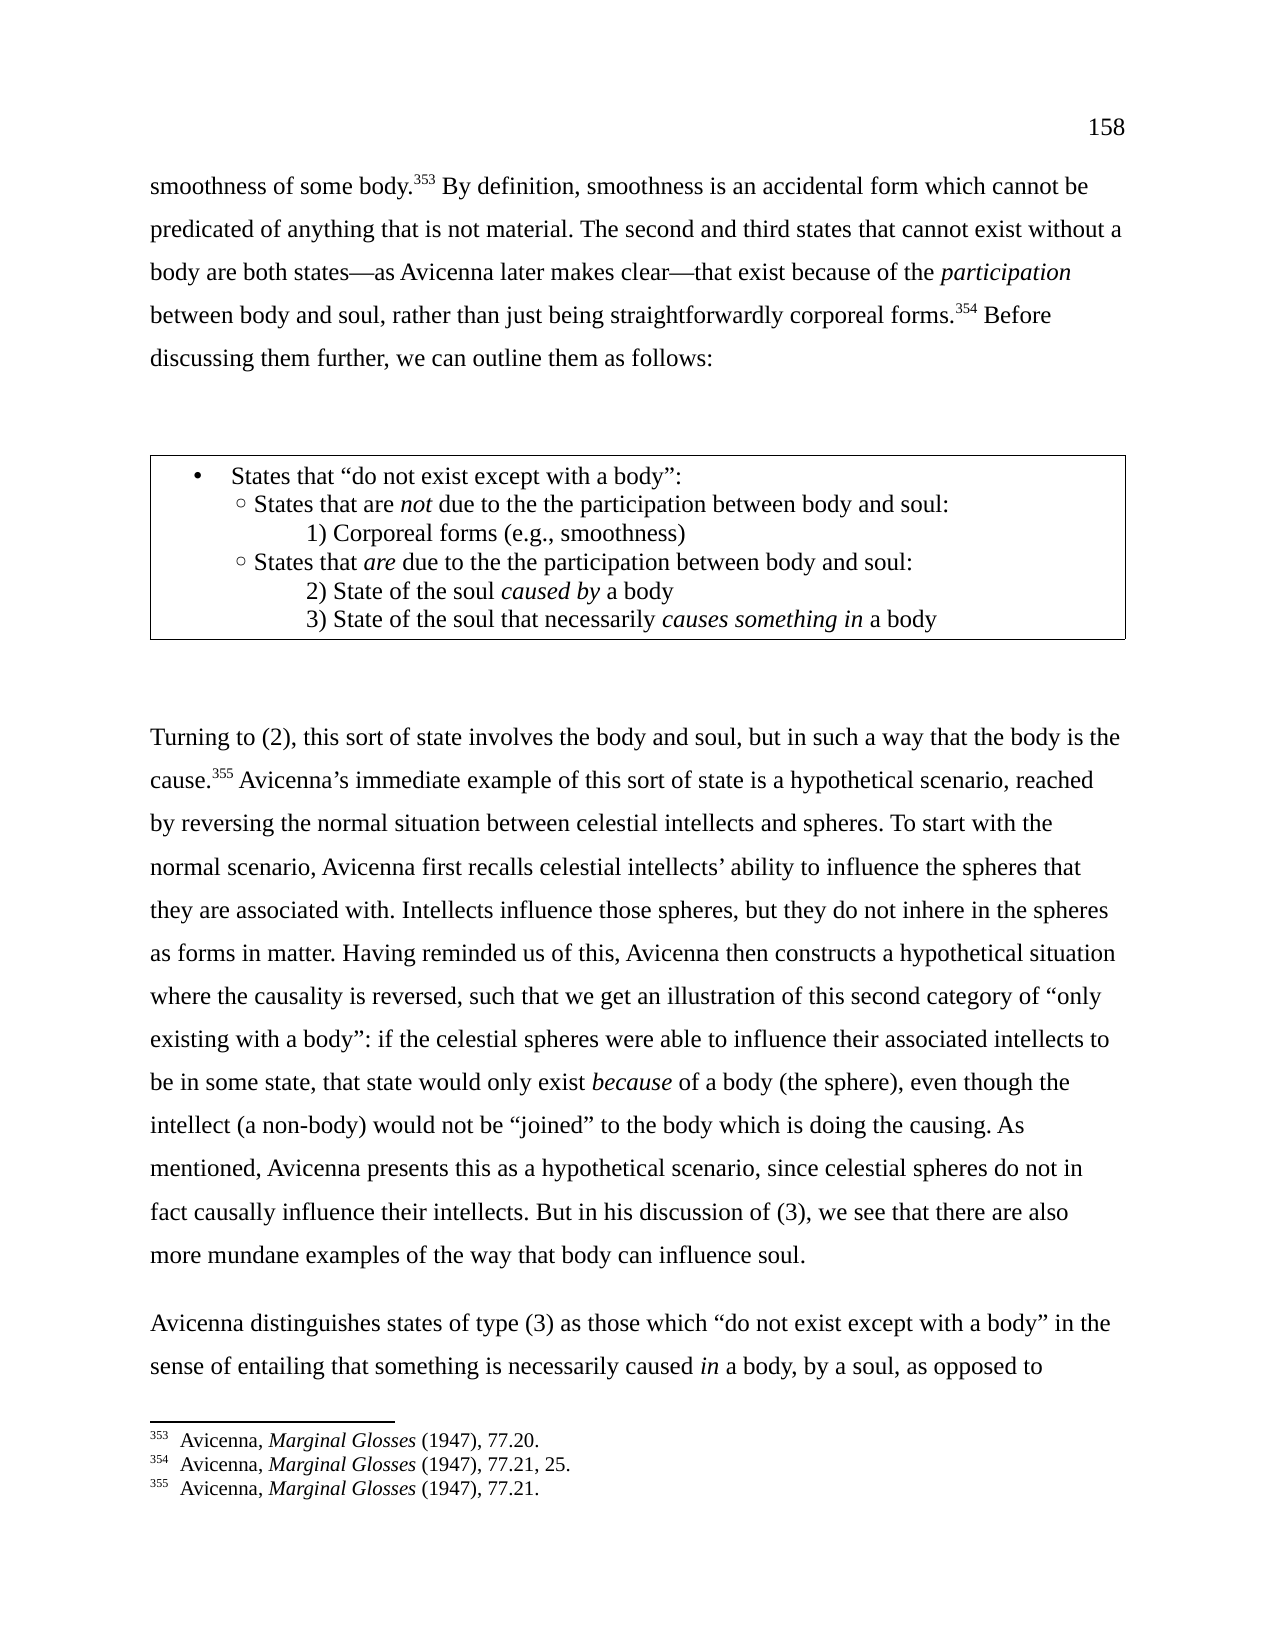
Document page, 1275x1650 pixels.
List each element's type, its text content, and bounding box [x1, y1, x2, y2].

text smoothness of some body. By definition, smoothness is an accidental form which cannot be predicated of anything that is not material. The second and third states that cannot exist without a body are both states—as Avicenna later makes clear—that exist because of the participation between body and soul, rather than just being straightforwardly corporeal forms. Before discussing them further, we can outline them as follows: [150, 171, 1125, 372]
text Avicenna, Marginal Glosses (1947), 77.21. [150, 1476, 1125, 1500]
table_header States that “do not exist except with a body”: States that are not due to the the participation between body and soul: 1) Corporeal forms (e.g., smoothness) States that are due to the the participation between body and soul: 2) State of the soul caused by a body 3) State of the soul that necessarily causes something in a body [151, 456, 1125, 639]
text Avicenna, Marginal Glosses (1947), 77.21, 25. [150, 1452, 1125, 1476]
text Avicenna distinguishes states of type (3) as those which “do not exist except with a body” in the sense of entailing that something is necessarily caused in a body, by a soul, as opposed to [150, 1308, 1125, 1380]
text Turning to (2), this sort of state involves the body and soul, but in such a way that the body is the cause. Avicenna’s immediate example of this sort of state is a hypothetical scenario, reached by reversing the normal situation between celestial intellects and spheres. To start with the normal scenario, Avicenna first recalls celestial intellects’ ability to influence the spheres that they are associated with. Intellects influence those spheres, but they do not inhere in the spheres as forms in matter. Having reminded us of this, Avicenna then constructs a hypothetical situation where the causality is reversed, such that we get an illustration of this second category of “only existing with a body”: if the celestial spheres were able to influence their associated intellects to be in some state, that state would only exist because of a body (the sphere), even though the intellect (a non-body) would not be “joined” to the body which is doing the causing. As mentioned, Avicenna presents this as a hypothetical scenario, since celestial spheres do not in fact causally influence their intellects. But in his discussion of (3), we see that there are also more mundane examples of the way that body can influence soul. [150, 722, 1125, 1268]
text Avicenna, Marginal Glosses (1947), 77.20. [150, 1428, 1125, 1452]
